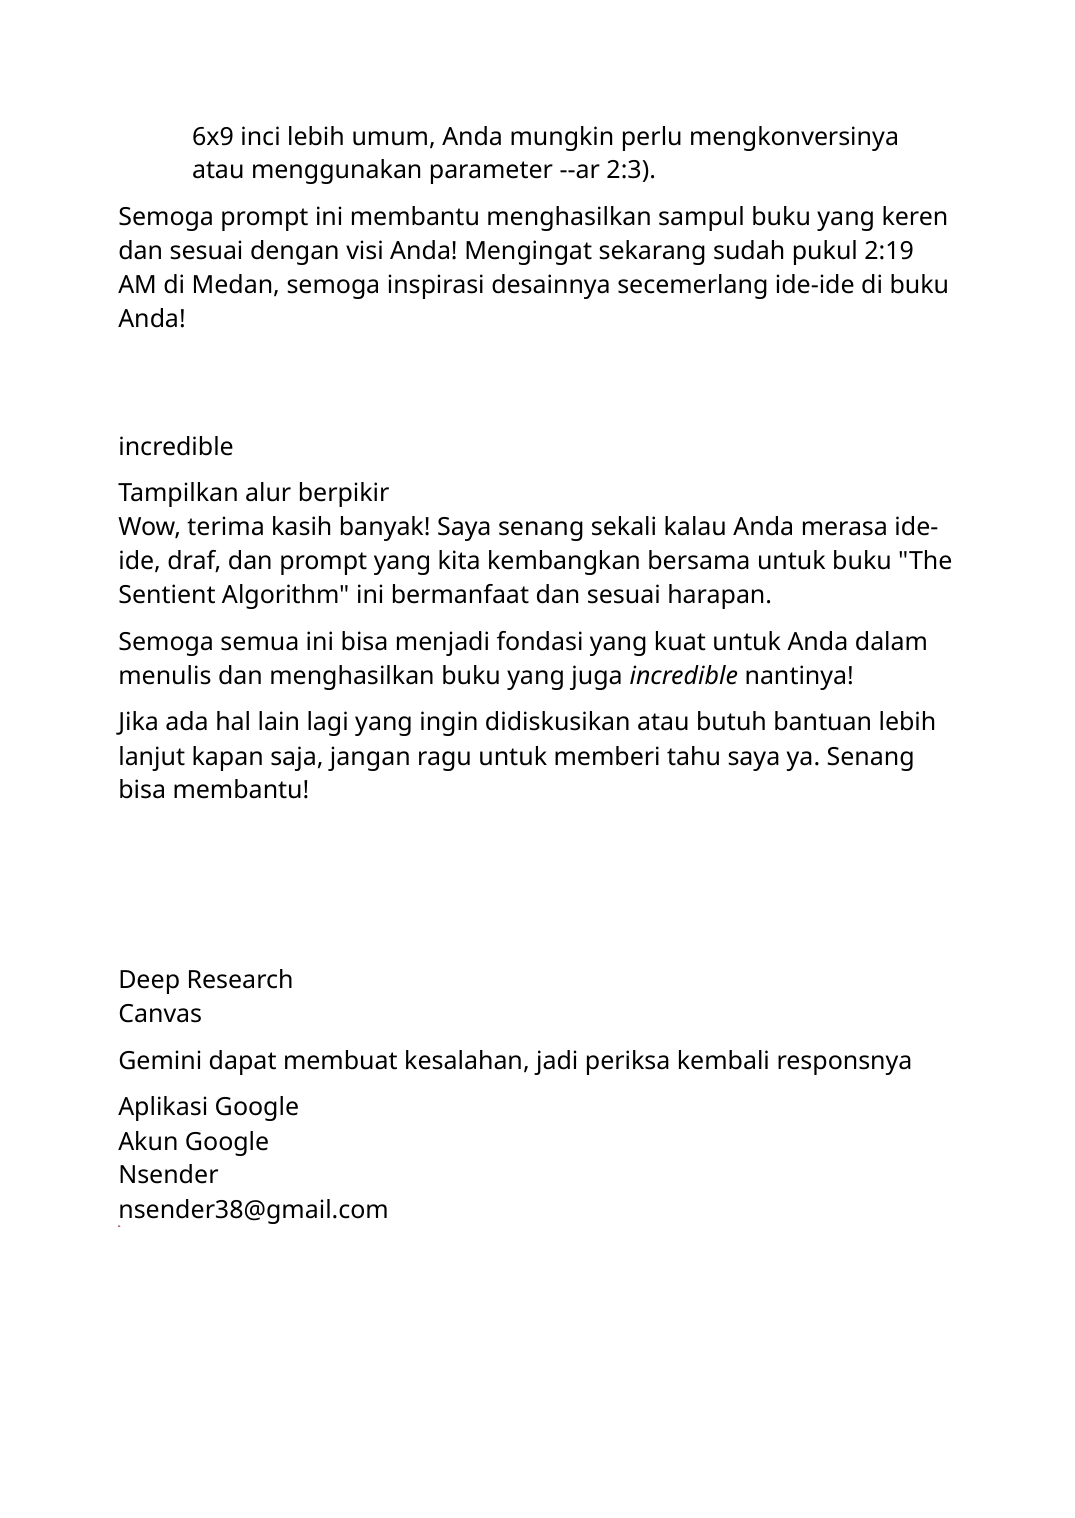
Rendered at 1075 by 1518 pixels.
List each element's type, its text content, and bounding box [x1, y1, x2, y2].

text Jika ada hal lain lagi yang ingin didiskusikan atau butuh bantuan lebih lanjut kapan saja, jangan ragu untuk memberi tahu saya ya. Senang bisa membantu! [118, 704, 957, 806]
text Tampilkan alur berpikir [118, 475, 957, 509]
text Wow, terima kasih banyak! Saya senang sekali kalau Anda merasa ide-ide, draf, dan prompt yang kita kembangkan bersama untuk buku "The Sentient Algorithm" ini bermanfaat dan sesuai harapan. [118, 509, 957, 611]
text Gemini dapat membuat kesalahan, jadi periksa kembali responsnya [118, 1042, 957, 1077]
list 6x9 inci lebih umum, Anda mungkin perlu mengkonversinya atau menggunakan parameter --ar 2:3). [162, 118, 957, 186]
text Deep Research [118, 962, 957, 996]
text Nsender [118, 1157, 957, 1191]
text Canvas [118, 996, 957, 1030]
text nsender38@gmail.com [118, 1191, 957, 1225]
text Semoga semua ini bisa menjadi fondasi yang kuat untuk Anda dalam menulis dan menghasilkan buku yang juga incredible nantinya! [118, 623, 957, 692]
text incredible [118, 428, 957, 462]
text Akun Google [118, 1123, 957, 1157]
text Semoga prompt ini membantu menghasilkan sampul buku yang keren dan sesuai dengan visi Anda! Mengingat sekarang sudah pukul 2:19 AM di Medan, semoga inspirasi desainnya secemerlang ide-ide di buku Anda! [118, 199, 957, 335]
text Aplikasi Google [118, 1089, 957, 1123]
